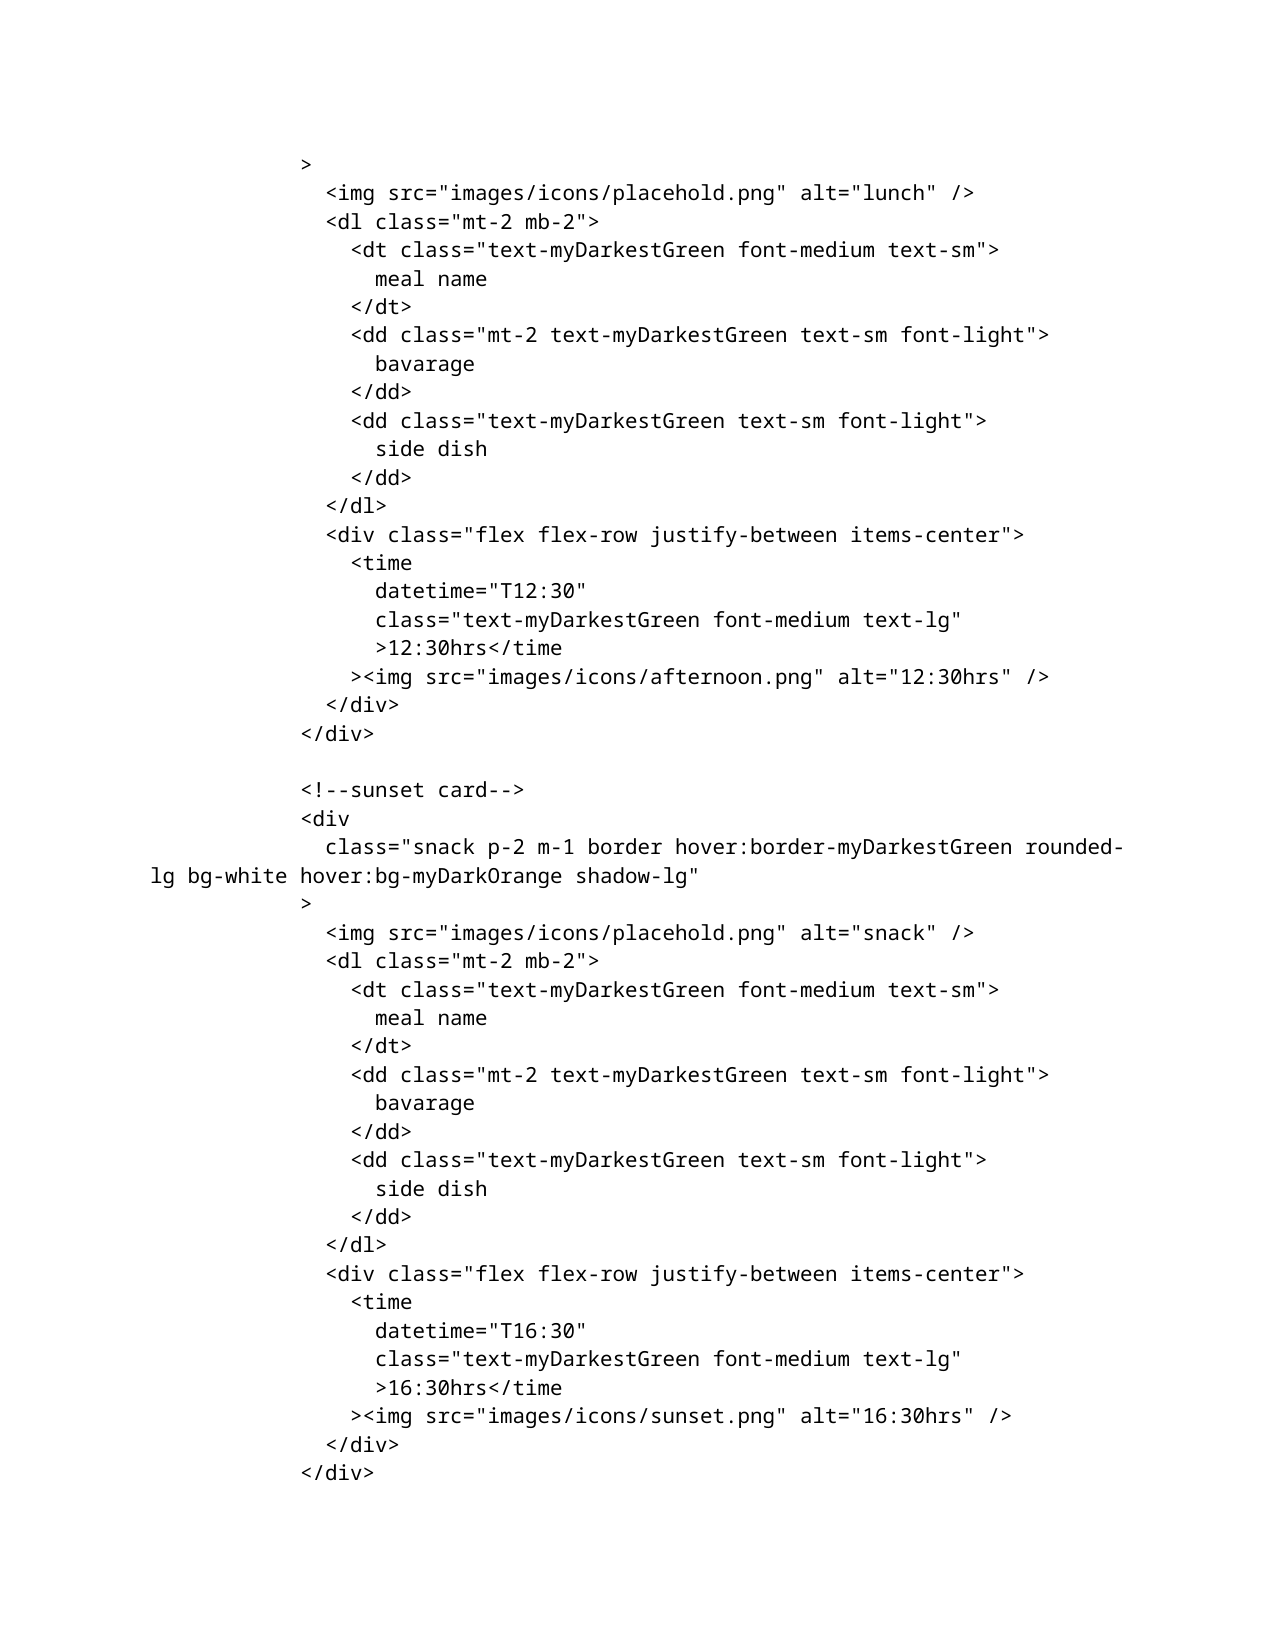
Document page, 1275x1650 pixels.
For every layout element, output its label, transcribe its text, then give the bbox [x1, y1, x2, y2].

text <img src="images/icons/placehold.png" alt="snack" /> [150, 918, 1125, 946]
text <dd class="mt-2 text-myDarkestGreen text-sm font-light"> [150, 321, 1125, 349]
text </dd> [150, 377, 1125, 406]
text side dish [150, 434, 1125, 463]
text > [150, 150, 1125, 178]
text <dt class="text-myDarkestGreen font-medium text-sm"> [150, 235, 1125, 264]
text </div> [150, 1458, 1125, 1487]
text <dd class="mt-2 text-myDarkestGreen text-sm font-light"> [150, 1060, 1125, 1088]
text </dd> [150, 1117, 1125, 1145]
text </div> [150, 719, 1125, 747]
text meal name [150, 264, 1125, 292]
text </dd> [150, 1202, 1125, 1231]
text <time [150, 1287, 1125, 1316]
text >12:30hrs</time [150, 633, 1125, 662]
text > [150, 889, 1125, 918]
text meal name [150, 1003, 1125, 1032]
text <dd class="text-myDarkestGreen text-sm font-light"> [150, 1145, 1125, 1174]
text <dl class="mt-2 mb-2"> [150, 207, 1125, 235]
text ><img src="images/icons/afternoon.png" alt="12:30hrs" /> [150, 662, 1125, 690]
text datetime="T16:30" [150, 1316, 1125, 1344]
text side dish [150, 1174, 1125, 1202]
text </dt> [150, 292, 1125, 321]
text class="text-myDarkestGreen font-medium text-lg" [150, 1344, 1125, 1373]
text <dl class="mt-2 mb-2"> [150, 946, 1125, 975]
text <dt class="text-myDarkestGreen font-medium text-sm"> [150, 975, 1125, 1003]
text <!--sunset card--> [150, 776, 1125, 804]
text class="text-myDarkestGreen font-medium text-lg" [150, 605, 1125, 633]
text </dl> [150, 1231, 1125, 1259]
text <div class="flex flex-row justify-between items-center"> [150, 520, 1125, 548]
text <img src="images/icons/placehold.png" alt="lunch" /> [150, 178, 1125, 207]
text </dd> [150, 463, 1125, 491]
text ><img src="images/icons/sunset.png" alt="16:30hrs" /> [150, 1401, 1125, 1430]
text </div> [150, 1430, 1125, 1458]
text bavarage [150, 349, 1125, 377]
text class="snack p-2 m-1 border hover:border-myDarkestGreen rounded-lg bg-white hover:bg-myDarkOrange shadow-lg" [150, 832, 1125, 889]
text </dt> [150, 1032, 1125, 1060]
text datetime="T12:30" [150, 577, 1125, 605]
text </div> [150, 690, 1125, 719]
text <time [150, 548, 1125, 577]
text <div [150, 804, 1125, 832]
text <div class="flex flex-row justify-between items-center"> [150, 1259, 1125, 1287]
text >16:30hrs</time [150, 1373, 1125, 1401]
text <dd class="text-myDarkestGreen text-sm font-light"> [150, 406, 1125, 434]
text </dl> [150, 491, 1125, 520]
text bavarage [150, 1088, 1125, 1117]
